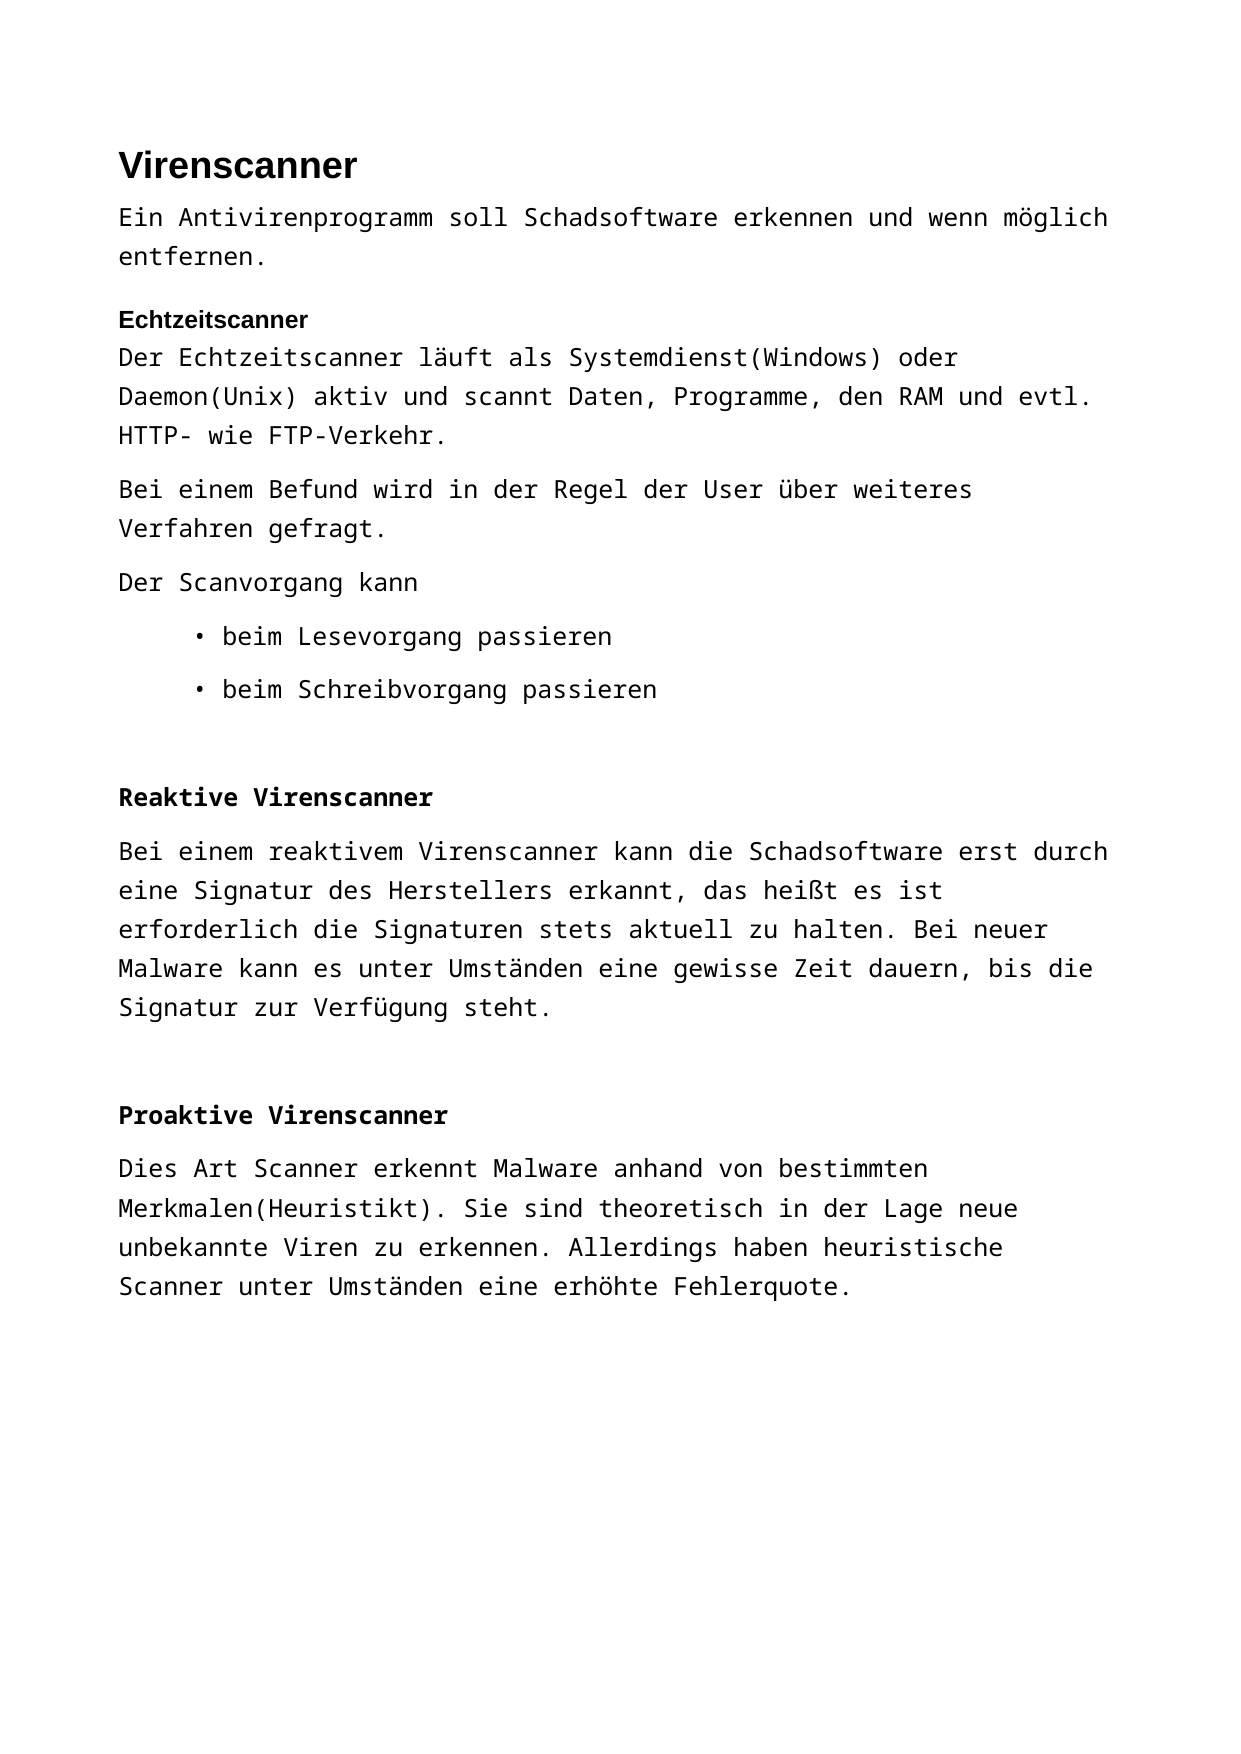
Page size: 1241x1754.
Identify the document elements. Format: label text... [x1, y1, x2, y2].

text Dies Art Scanner erkennt Malware anhand von bestimmten Merkmalen(Heuristikt). Sie sind theoretisch in der Lage neue unbekannte Viren zu erkennen. Allerdings haben heuristische Scanner unter Umständen eine erhöhte Fehlerquote. [118, 1151, 1122, 1303]
text Ein Antivirenprogramm soll Schadsoftware erkennen und wenn möglich entfernen. [118, 199, 1122, 272]
text Der Scanvorgang kann [118, 564, 1122, 598]
text • beim Schreibvorgang passieren [118, 672, 1122, 706]
subtitle Virenscanner [118, 143, 1122, 187]
subtitle Echtzeitscanner [118, 305, 1122, 333]
text • beim Lesevorgang passieren [118, 618, 1122, 652]
text Bei einem Befund wird in der Regel der User über weiteres Verfahren gefragt. [118, 472, 1122, 545]
text Proaktive Virenscanner [118, 1097, 1122, 1131]
text Der Echtzeitscanner läuft als Systemdienst(Windows) oder Daemon(Unix) aktiv und scannt Daten, Programme, den RAM und evtl. HTTP- wie FTP-Verkehr. [118, 339, 1122, 452]
text Reaktive Virenscanner [118, 779, 1122, 813]
text Bei einem reaktivem Virenscanner kann die Schadsoftware erst durch eine Signatur des Herstellers erkannt, das heißt es ist erforderlich die Signaturen stets aktuell zu halten. Bei neuer Malware kann es unter Umständen eine gewisse Zeit dauern, bis die Signatur zur Verfügung steht. [118, 833, 1122, 1024]
